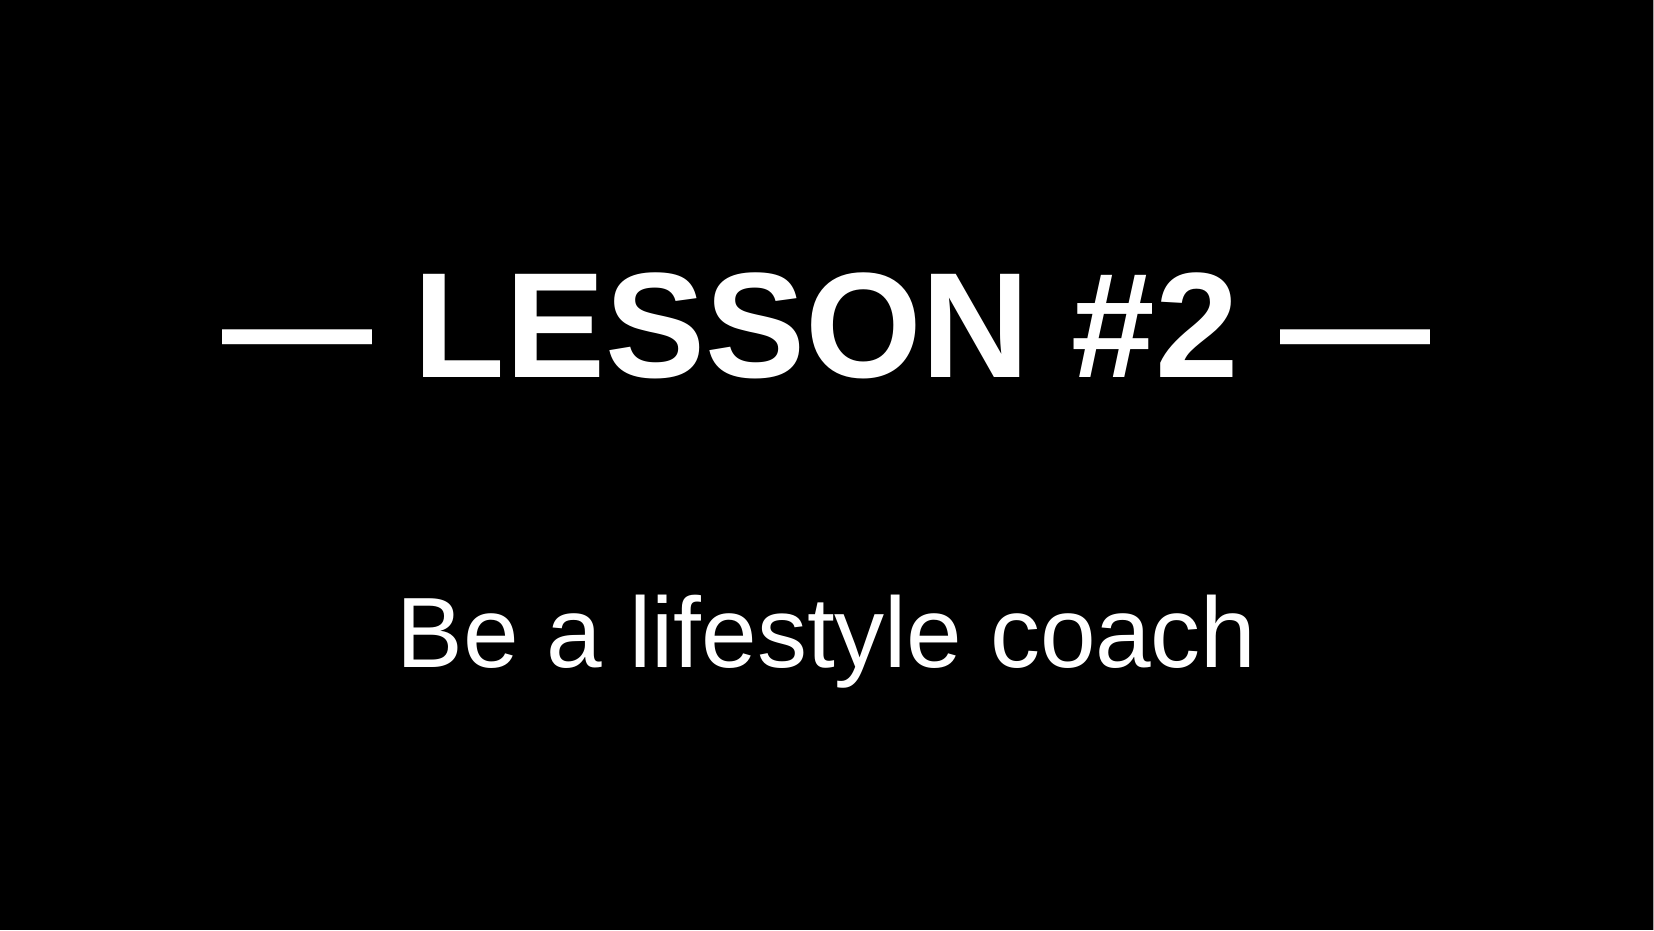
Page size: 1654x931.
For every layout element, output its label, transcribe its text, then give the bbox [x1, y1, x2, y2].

subtitle — LESSON #2 — Be a lifestyle coach [82, 0, 1571, 931]
